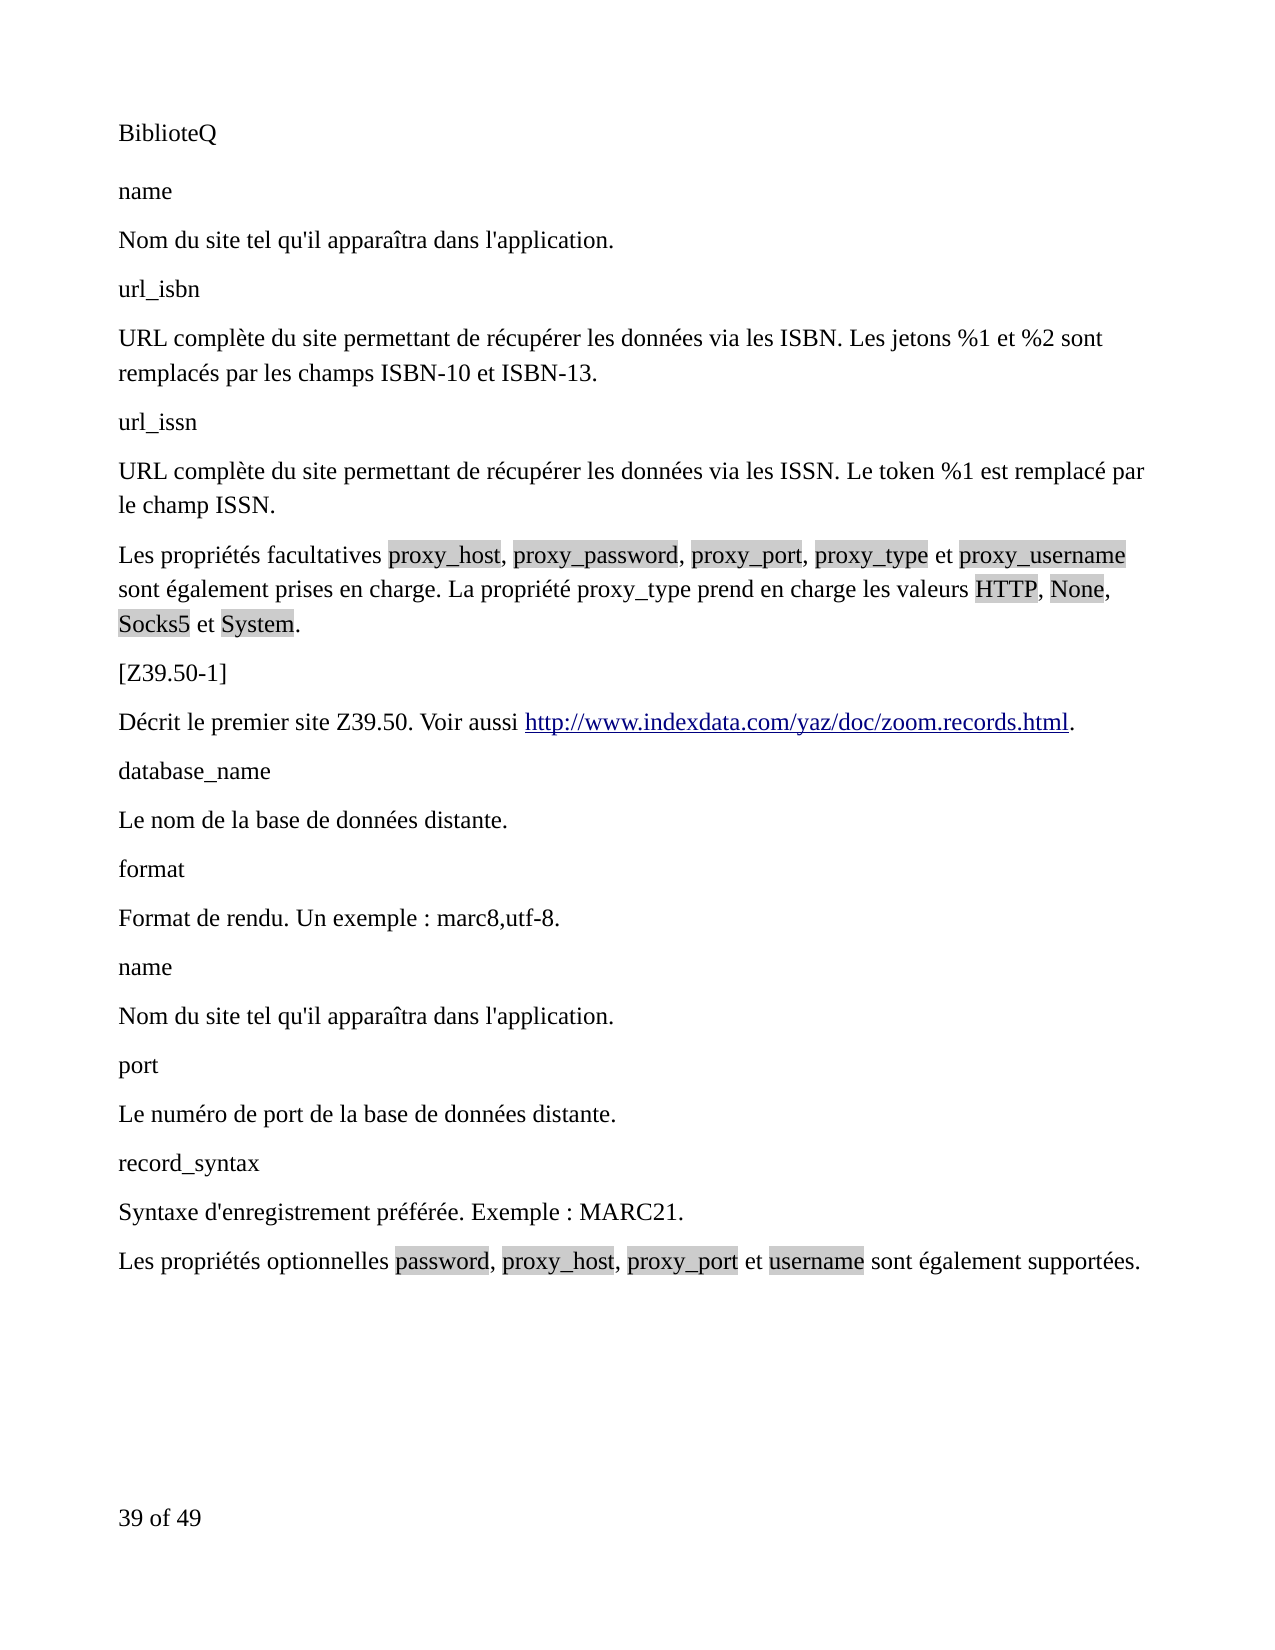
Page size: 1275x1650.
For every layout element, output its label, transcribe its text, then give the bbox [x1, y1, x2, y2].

text Nom du site tel qu'il apparaîtra dans l'application. [118, 1001, 1157, 1030]
text Les propriétés optionnelles password, proxy_host, proxy_port et username sont également supportées. [118, 1246, 1157, 1275]
text Format de rendu. Un exemple : marc8,utf-8. [118, 903, 1157, 932]
text port [118, 1050, 1157, 1079]
text URL complète du site permettant de récupérer les données via les ISSN. Le token %1 est remplacé par le champ ISSN. [118, 456, 1157, 519]
text database_name [118, 756, 1157, 784]
text record_syntax [118, 1148, 1157, 1177]
text format [118, 854, 1157, 883]
text Les propriétés facultatives proxy_host, proxy_password, proxy_port, proxy_type et proxy_username sont également prises en charge. La propriété proxy_type prend en charge les valeurs HTTP, None, Socks5 et System. [118, 540, 1157, 637]
text URL complète du site permettant de récupérer les données via les ISBN. Les jetons %1 et %2 sont remplacés par les champs ISBN-10 et ISBN-13. [118, 323, 1157, 387]
text [Z39.50-1] [118, 658, 1157, 686]
text Le nom de la base de données distante. [118, 805, 1157, 834]
text Le numéro de port de la base de données distante. [118, 1099, 1157, 1128]
text Syntaxe d'enregistrement préférée. Exemple : MARC21. [118, 1197, 1157, 1226]
text name [118, 176, 1157, 205]
text name [118, 952, 1157, 981]
text url_issn [118, 407, 1157, 436]
text Décrit le premier site Z39.50. Voir aussi http://www.indexdata.com/yaz/doc/zoom.records.html. [118, 707, 1157, 736]
text url_isbn [118, 274, 1157, 303]
text Nom du site tel qu'il apparaîtra dans l'application. [118, 225, 1157, 254]
